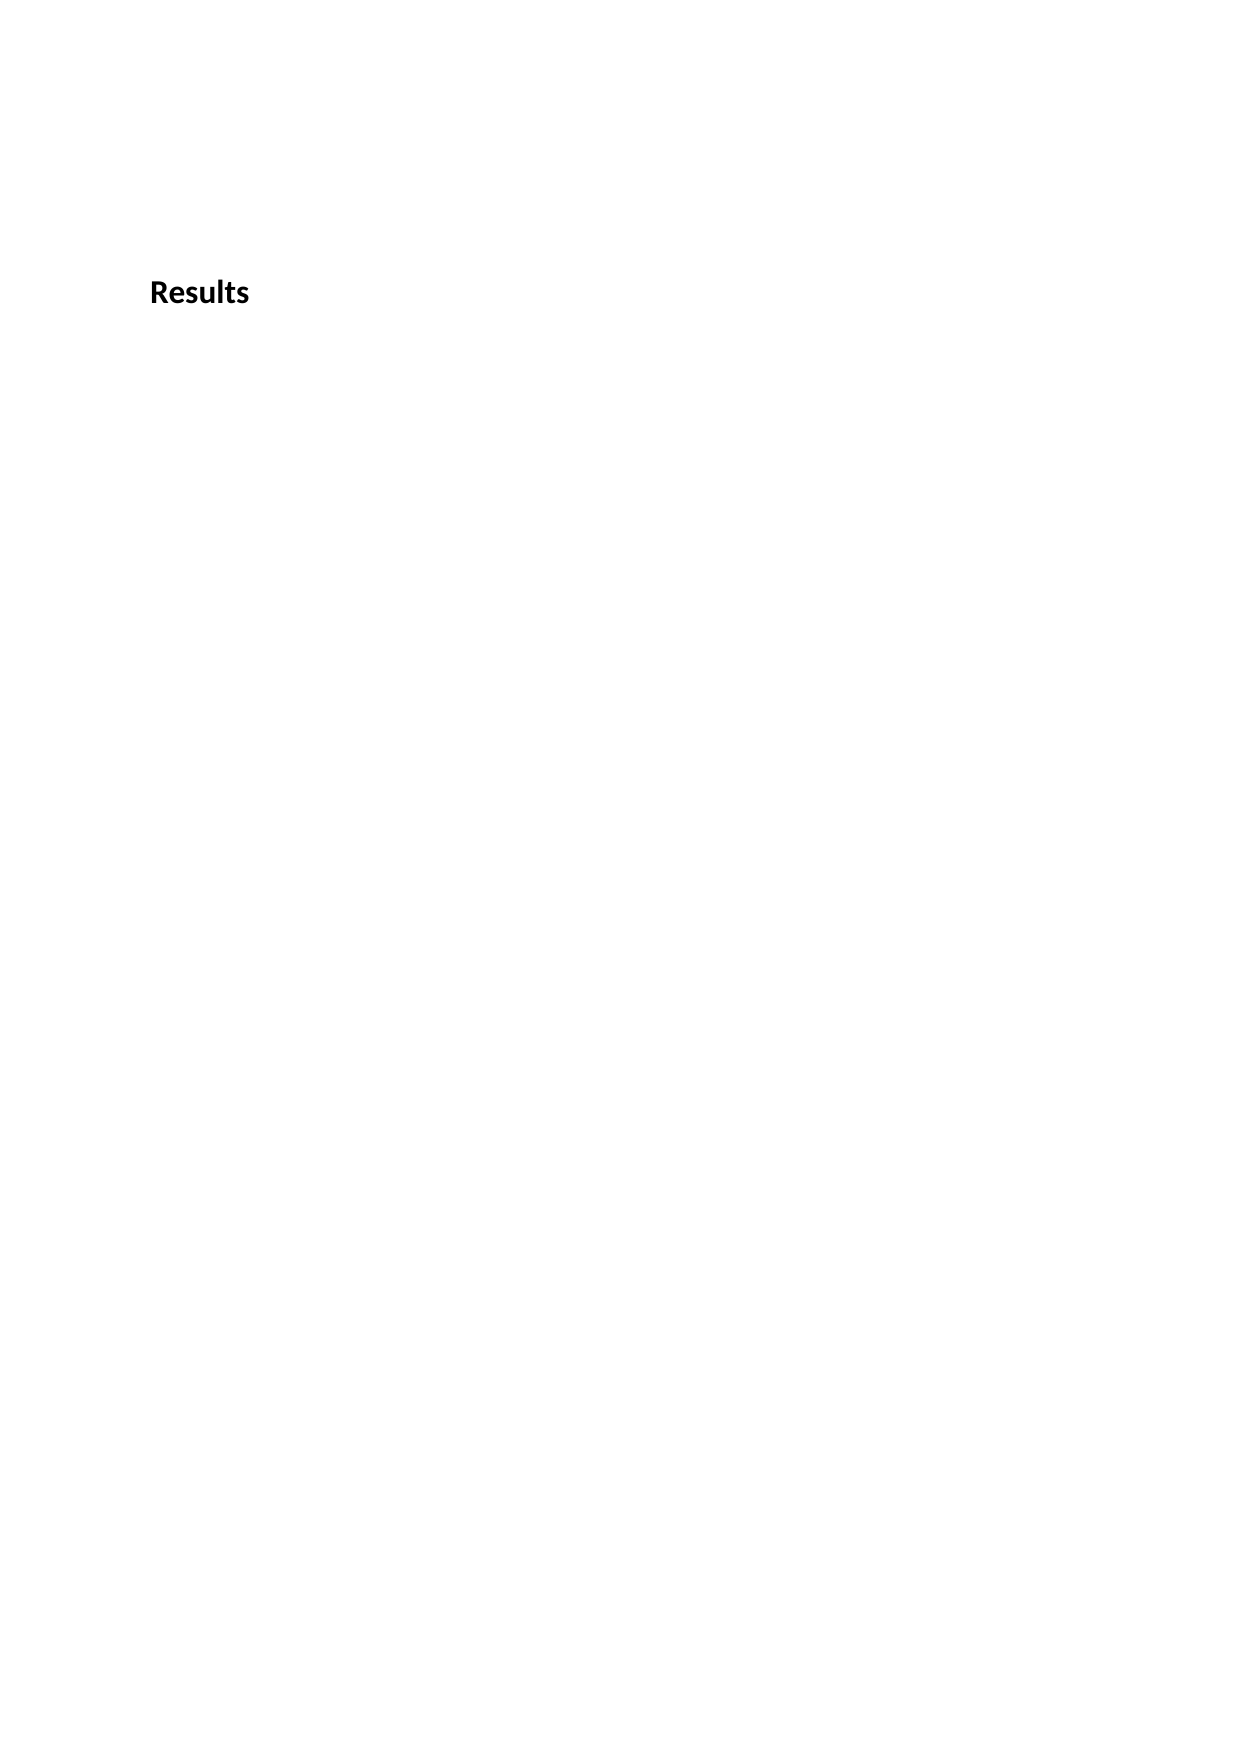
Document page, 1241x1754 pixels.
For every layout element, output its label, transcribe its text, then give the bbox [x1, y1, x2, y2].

text Results [150, 271, 1090, 312]
